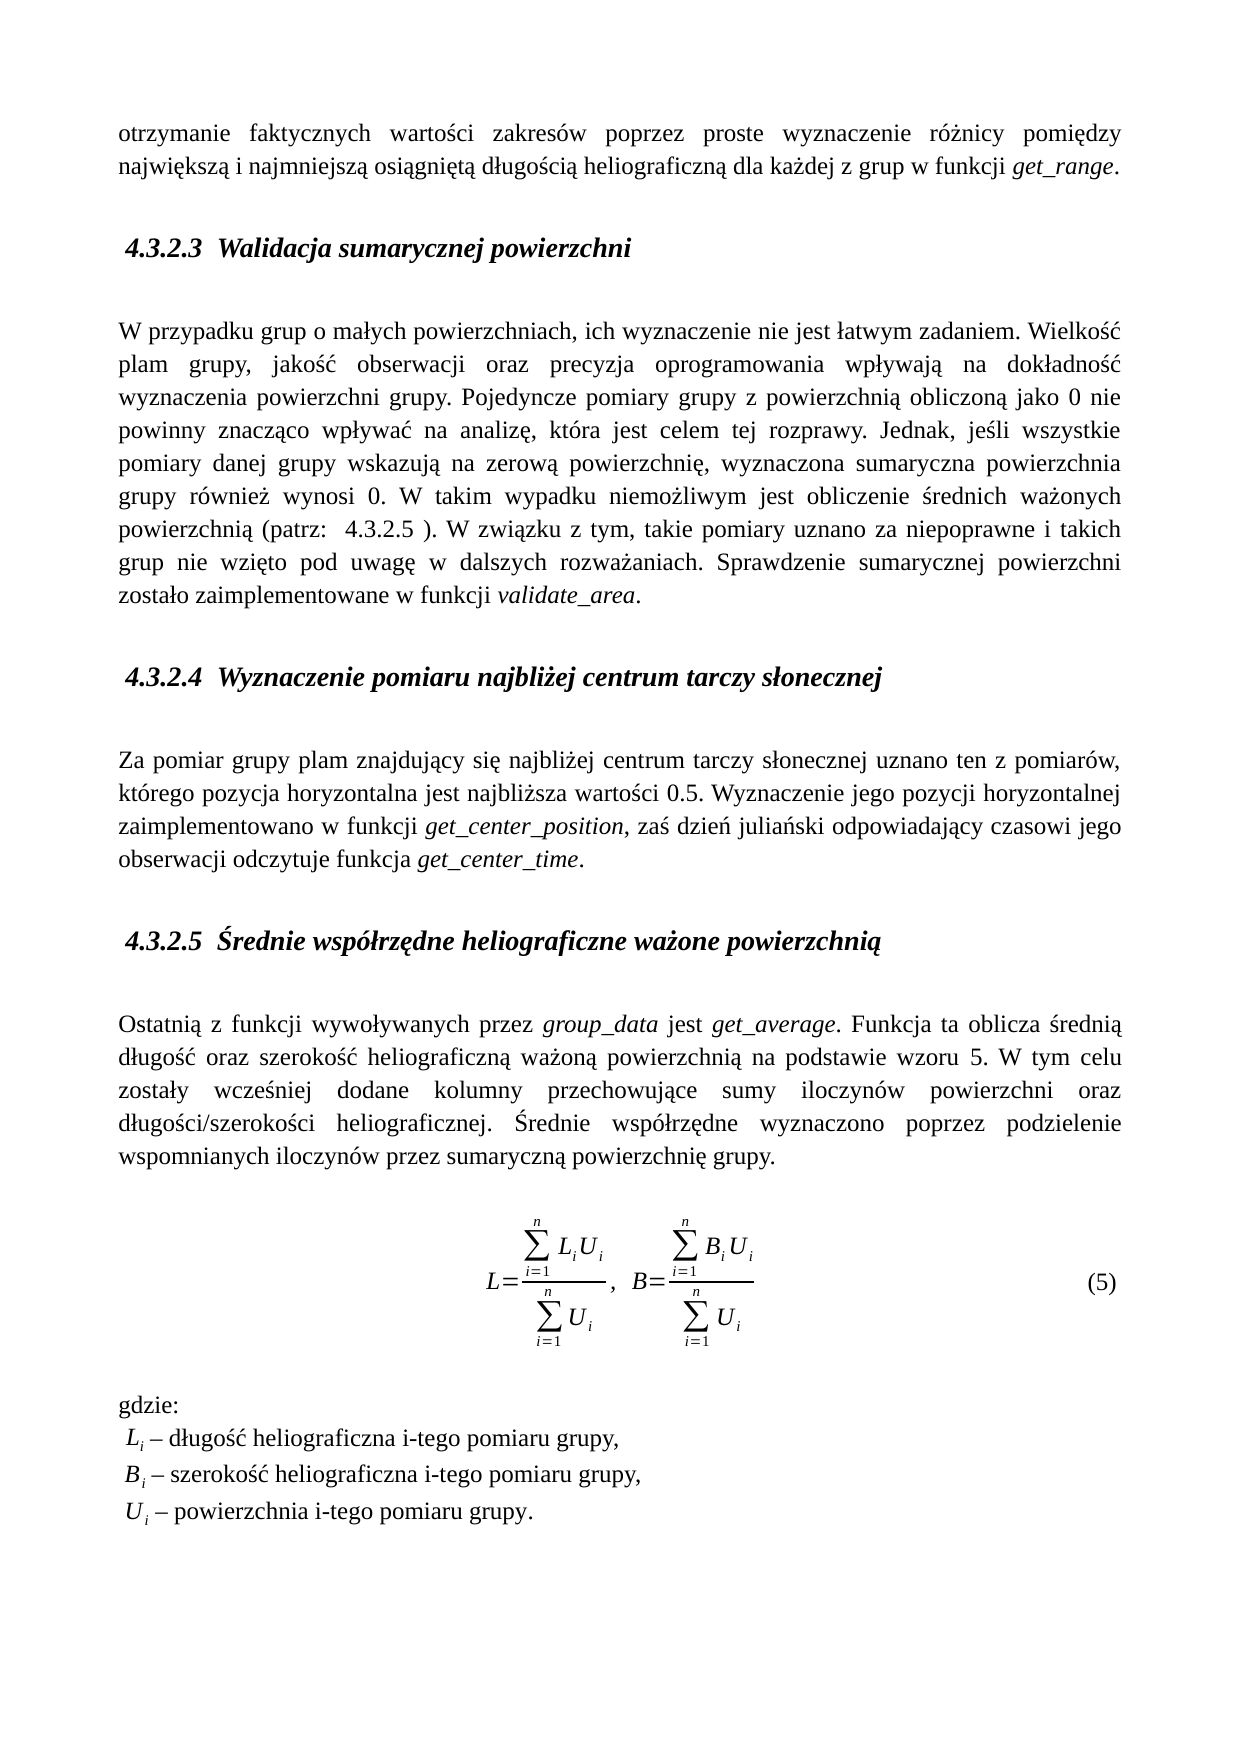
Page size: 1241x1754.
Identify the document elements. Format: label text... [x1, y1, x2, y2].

subtitle Wyznaczenie pomiaru najbliżej centrum tarczy słonecznej [118, 660, 1122, 693]
table_header (5) [1004, 1207, 1122, 1357]
subtitle Walidacja sumarycznej powierzchni [118, 231, 1122, 264]
table_header [236, 1207, 1004, 1357]
text otrzymanie faktycznych wartości zakresów poprzez proste wyznaczenie różnicy pomiędzy największą i najmniejszą osiągniętą długością heliograficzną dla każdej z grup w funkcji get_range. [118, 118, 1122, 180]
subtitle Średnie współrzędne heliograficzne ważone powierzchnią [118, 924, 1122, 957]
table_header [118, 1207, 236, 1357]
text – szerokość heliograficzna i-tego pomiaru grupy, [118, 1459, 1122, 1492]
text Za pomiar grupy plam znajdujący się najbliżej centrum tarczy słonecznej uznano ten z pomiarów, którego pozycja horyzontalna jest najbliższa wartości 0.5. Wyznaczenie jego pozycji horyzontalnej zaimplementowano w funkcji get_center_position, zaś dzień juliański odpowiadający czasowi jego obserwacji odczytuje funkcja get_center_time. [118, 745, 1122, 873]
text W przypadku grup o małych powierzchniach, ich wyznaczenie nie jest łatwym zadaniem. Wielkość plam grupy, jakość obserwacji oraz precyzja oprogramowania wpływają na dokładność wyznaczenia powierzchni grupy. Pojedyncze pomiary grupy z powierzchnią obliczoną jako 0 nie powinny znacząco wpływać na analizę, która jest celem tej rozprawy. Jednak, jeśli wszystkie pomiary danej grupy wskazują na zerową powierzchnię, wyznaczona sumaryczna powierzchnia grupy również wynosi 0. W takim wypadku niemożliwym jest obliczenie średnich ważonych powierzchnią (patrz: 4.3.2.5). W związku z tym, takie pomiary uznano za niepoprawne i takich grup nie wzięto pod uwagę w dalszych rozważaniach. Sprawdzenie sumarycznej powierzchni zostało zaimplementowane w funkcji validate_area. [118, 316, 1122, 609]
text – powierzchnia i-tego pomiaru grupy. [118, 1496, 1122, 1529]
text gdzie: [118, 1390, 1122, 1418]
text – długość heliograficzna i-tego pomiaru grupy, [118, 1423, 1122, 1455]
text Ostatnią z funkcji wywoływanych przez group_data jest get_average. Funkcja ta oblicza średnią długość oraz szerokość heliograficzną ważoną powierzchnią na podstawie wzoru 5. W tym celu zostały wcześniej dodane kolumny przechowujące sumy iloczynów powierzchni oraz długości/szerokości heliograficznej. Średnie współrzędne wyznaczono poprzez podzielenie wspomnianych iloczynów przez sumaryczną powierzchnię grupy. [118, 1009, 1122, 1169]
